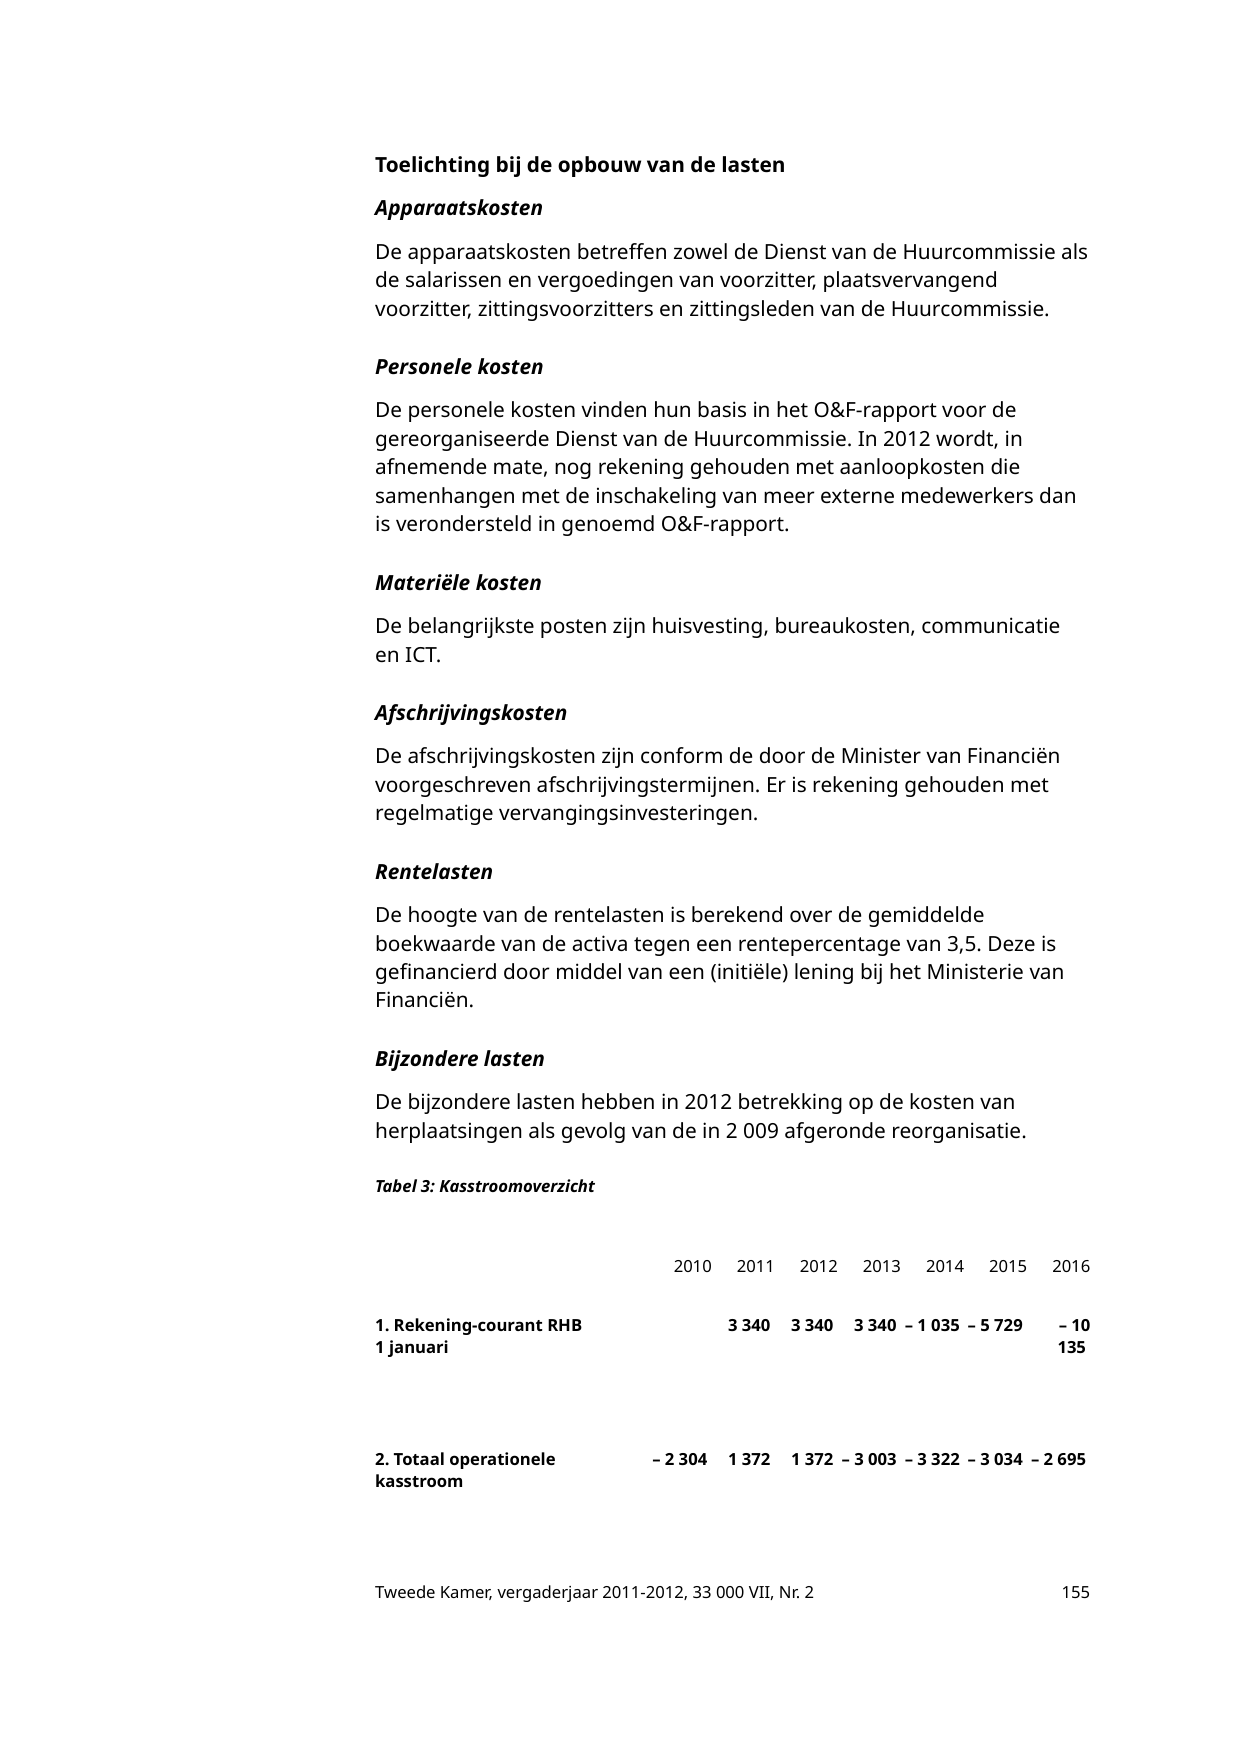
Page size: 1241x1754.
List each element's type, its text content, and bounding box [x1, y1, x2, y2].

table_cell [648, 1389, 711, 1447]
table_cell [648, 1314, 711, 1389]
table_cell 3 340 [711, 1314, 774, 1389]
text De apparaatskosten betreffen zowel de Dienst van de Huurcommissie als de salarissen en vergoedingen van voorzitter, plaatsvervangend voorzitter, zittingsvoorzitters en zittingsleden van de Huurcommissie. [375, 237, 1090, 322]
table_cell 1. Rekening-courant RHB 1 januari [375, 1314, 648, 1389]
table_cell – 2 695 [1027, 1447, 1090, 1523]
table_cell – 3 322 [901, 1447, 964, 1523]
text De personele kosten vinden hun basis in het O&F-rapport voor de gereorganiseerde Dienst van de Huurcommissie. In 2012 wordt, in afnemende mate, nog rekening gehouden met aanloopkosten die samenhangen met de inschakeling van meer externe medewerkers dan is verondersteld in genoemd O&F-rapport. [375, 396, 1090, 538]
text Personele kosten [375, 352, 1090, 381]
table_cell 1 372 [711, 1447, 774, 1523]
table_cell [1027, 1389, 1090, 1447]
text Afschrijvingskosten [375, 698, 1090, 727]
table_cell – 3 034 [964, 1447, 1027, 1523]
table_cell – 3 003 [838, 1447, 901, 1523]
table_cell – 10 135 [1027, 1314, 1090, 1389]
text Bijzondere lasten [375, 1044, 1090, 1072]
text Toelichting bij de opbouw van de lasten [375, 150, 1090, 178]
table_header 2015 [964, 1255, 1027, 1313]
text De bijzondere lasten hebben in 2012 betrekking op de kosten van herplaatsingen als gevolg van de in 2 009 afgeronde reorganisatie. [375, 1087, 1090, 1144]
table_cell 3 340 [775, 1314, 838, 1389]
table_cell [964, 1389, 1027, 1447]
text De hoogte van de rentelasten is berekend over de gemiddelde boekwaarde van de activa tegen een rentepercentage van 3,5. Deze is gefinancierd door middel van een (initiële) lening bij het Ministerie van Financiën. [375, 900, 1090, 1014]
table_header 2011 [711, 1255, 774, 1313]
table_header [375, 1255, 648, 1313]
table_header 2014 [901, 1255, 964, 1313]
text De afschrijvingskosten zijn conform de door de Minister van Financiën voorgeschreven afschrijvingstermijnen. Er is rekening gehouden met regelmatige vervangingsinvesteringen. [375, 742, 1090, 827]
table_cell [711, 1389, 774, 1447]
text De belangrijkste posten zijn huisvesting, bureaukosten, communicatie en ICT. [375, 611, 1090, 668]
table_cell [775, 1389, 838, 1447]
text Apparaatskosten [375, 193, 1090, 222]
table_cell – 5 729 [964, 1314, 1027, 1389]
table_cell – 1 035 [901, 1314, 964, 1389]
text Tabel 3: Kasstroomoverzicht [375, 1174, 1090, 1197]
table_header 2013 [838, 1255, 901, 1313]
table_header 2012 [775, 1255, 838, 1313]
table_cell 1 372 [775, 1447, 838, 1523]
table_header 2016 [1027, 1255, 1090, 1313]
table_header 2010 [648, 1255, 711, 1313]
table_cell 3 340 [838, 1314, 901, 1389]
table_cell [375, 1389, 648, 1447]
text Rentelasten [375, 857, 1090, 885]
table_cell [901, 1389, 964, 1447]
table_cell 2. Totaal operationele kasstroom [375, 1447, 648, 1523]
table_cell – 2 304 [648, 1447, 711, 1523]
table_cell [838, 1389, 901, 1447]
text Materiële kosten [375, 568, 1090, 596]
